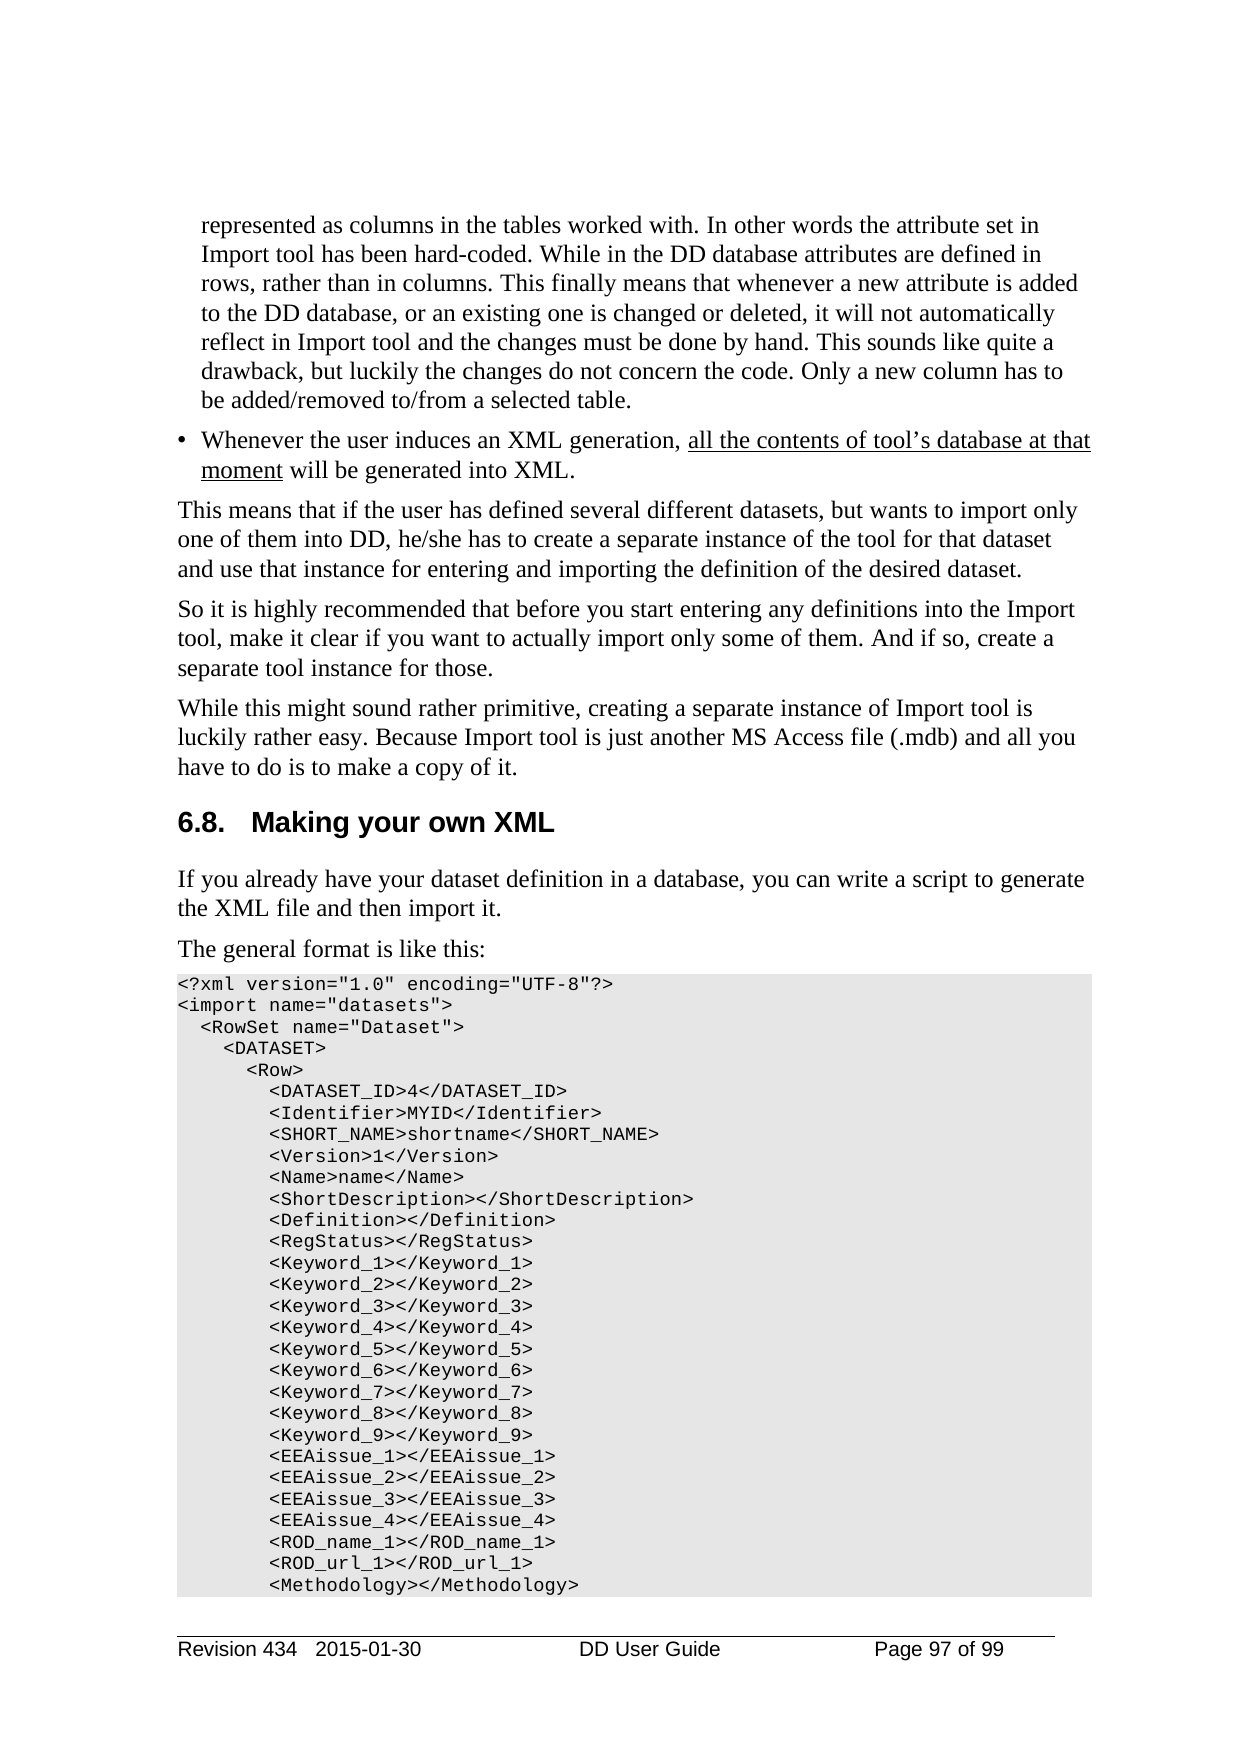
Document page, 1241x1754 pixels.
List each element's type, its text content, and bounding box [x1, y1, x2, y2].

list <Methodology></Methodology> [177, 1575, 1092, 1597]
list <Keyword_4></Keyword_4> [177, 1318, 1092, 1339]
list <Keyword_2></Keyword_2> [177, 1275, 1092, 1296]
list <import name="datasets"> [177, 996, 1092, 1017]
list <RegStatus></RegStatus> [177, 1232, 1092, 1253]
list <Keyword_7></Keyword_7> [177, 1382, 1092, 1403]
text While this might sound rather primitive, creating a separate instance of Import tool is luckily rather easy. Because Import tool is just another MS Access file (.mdb) and all you have to do is to make a copy of it. [177, 693, 1092, 780]
subtitle Making your own XML [177, 805, 1092, 839]
text This means that if the user has defined several different datasets, but wants to import only one of them into DD, he/she has to create a separate instance of the tool for that dataset and use that instance for entering and importing the definition of the desired dataset. [177, 495, 1092, 582]
list <ROD_name_1></ROD_name_1> [177, 1532, 1092, 1554]
text If you already have your dataset definition in a database, you can write a script to generate the XML file and then import it. [177, 863, 1092, 922]
list <DATASET_ID>4</DATASET_ID> [177, 1082, 1092, 1103]
list <Keyword_5></Keyword_5> [177, 1339, 1092, 1361]
list <Name>name</Name> [177, 1167, 1092, 1189]
list <Keyword_9></Keyword_9> [177, 1425, 1092, 1446]
list <RowSet name="Dataset"> [177, 1017, 1092, 1039]
list <EEAissue_3></EEAissue_3> [177, 1489, 1092, 1511]
list <Row> [177, 1060, 1092, 1082]
list <DATASET> [177, 1039, 1092, 1060]
list <Keyword_3></Keyword_3> [177, 1296, 1092, 1318]
list Whenever the user induces an XML generation, all the contents of tool’s database at that moment will be generated into XML. [177, 425, 1092, 483]
list <Version>1</Version> [177, 1146, 1092, 1167]
list <Definition></Definition> [177, 1210, 1092, 1232]
list <EEAissue_1></EEAissue_1> [177, 1446, 1092, 1468]
list <Identifier>MYID</Identifier> [177, 1103, 1092, 1124]
list represented as columns in the tables worked with. In other words the attribute set in Import tool has been hard-coded. While in the DD database attributes are defined in rows, rather than in columns. This finally means that whenever a new attribute is added to the DD database, or an existing one is changed or deleted, it will not automatically reflect in Import tool and the changes must be done by hand. This sounds like quite a drawback, but luckily the changes do not concern the code. Only a new column has to be added/removed to/from a selected table. [177, 210, 1092, 414]
list <EEAissue_4></EEAissue_4> [177, 1511, 1092, 1532]
list <ROD_url_1></ROD_url_1> [177, 1554, 1092, 1575]
list <Keyword_6></Keyword_6> [177, 1361, 1092, 1382]
text So it is highly recommended that before you start entering any definitions into the Import tool, make it clear if you want to actually import only some of them. And if so, create a separate tool instance for those. [177, 594, 1092, 681]
list <SHORT_NAME>shortname</SHORT_NAME> [177, 1124, 1092, 1146]
text The general format is like this: [177, 933, 1092, 962]
list <?xml version="1.0" encoding="UTF-8"?> [177, 974, 1092, 996]
list <ShortDescription></ShortDescription> [177, 1189, 1092, 1210]
list <EEAissue_2></EEAissue_2> [177, 1468, 1092, 1489]
list <Keyword_1></Keyword_1> [177, 1253, 1092, 1275]
list <Keyword_8></Keyword_8> [177, 1403, 1092, 1425]
